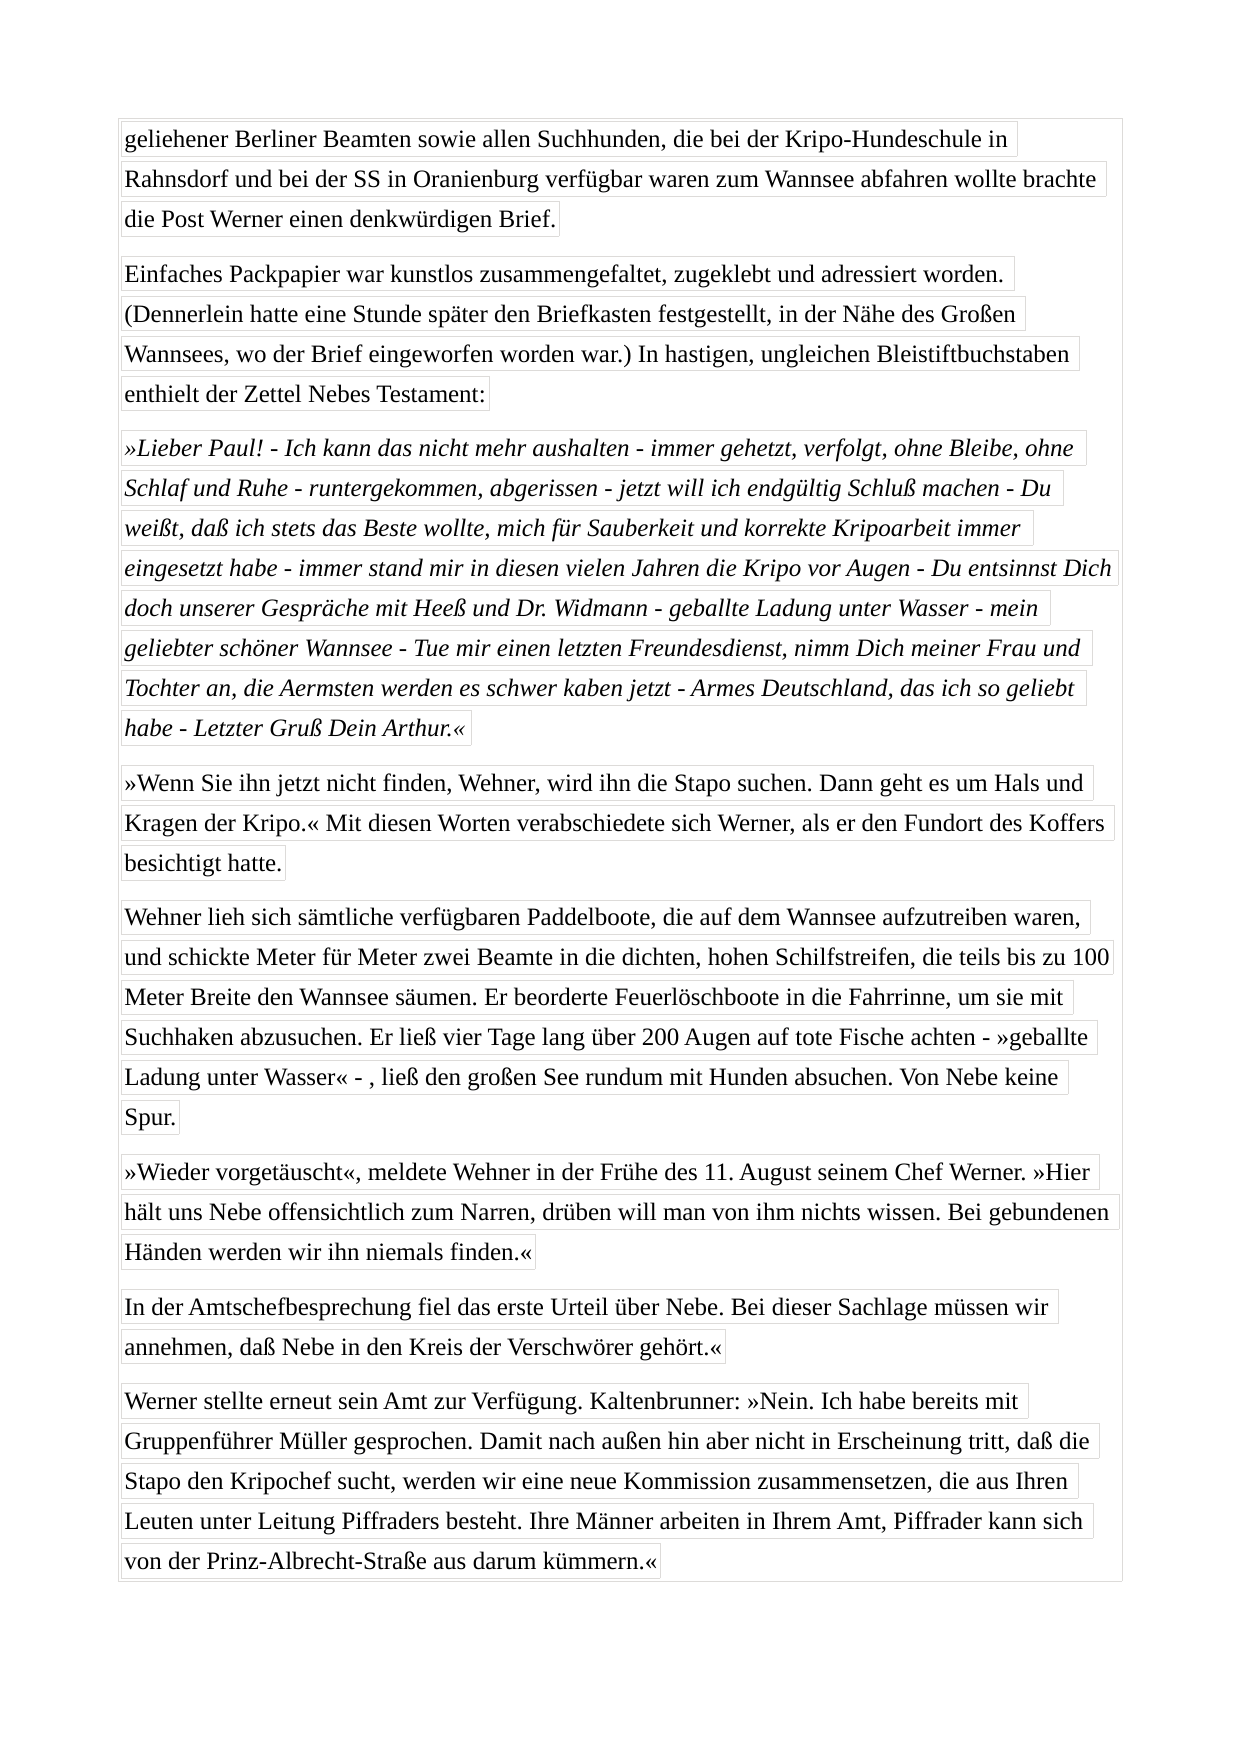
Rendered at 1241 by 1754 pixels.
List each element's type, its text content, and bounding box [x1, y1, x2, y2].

text Wehner lieh sich sämtliche verfügbaren Paddelboote, die auf dem Wannsee aufzutreiben waren, und schickte Meter für Meter zwei Beamte in die dichten, hohen Schilfstreifen, die teils bis zu 100 Meter Breite den Wannsee säumen. Er beorderte Feuerlöschboote in die Fahrrinne, um sie mit Suchhaken abzusuchen. Er ließ vier Tage lang über 200 Augen auf tote Fische achten - »geballte Ladung unter Wasser« - , ließ den großen See rundum mit Hunden absuchen. Von Nebe keine Spur. [119, 896, 1122, 1134]
text geliehener Berliner Beamten sowie allen Suchhunden, die bei der Kripo-Hundeschule in Rahnsdorf und bei der SS in Oranienburg verfügbar waren zum Wannsee abfahren wollte brachte die Post Werner einen denkwürdigen Brief. [119, 119, 1122, 236]
text Einfaches Packpapier war kunstlos zusammengefaltet, zugeklebt und adressiert worden. (Dennerlein hatte eine Stunde später den Briefkasten festgestellt, in der Nähe des Großen Wannsees, wo der Brief eingeworfen worden war.) In hastigen, ungleichen Bleistiftbuchstaben enthielt der Zettel Nebes Testament: [119, 253, 1122, 411]
text »Wenn Sie ihn jetzt nicht finden, Wehner, wird ihn die Stapo suchen. Dann geht es um Hals und Kragen der Kripo.« Mit diesen Worten verabschiedete sich Werner, als er den Fundort des Koffers besichtigt hatte. [119, 762, 1122, 880]
text In der Amtschefbesprechung fiel das erste Urteil über Nebe. Bei dieser Sachlage müssen wir annehmen, daß Nebe in den Kreis der Verschwörer gehört.« [119, 1286, 1122, 1363]
text Werner stellte erneut sein Amt zur Verfügung. Kaltenbrunner: »Nein. Ich habe bereits mit Gruppenführer Müller gesprochen. Damit nach außen hin aber nicht in Erscheinung tritt, daß die Stapo den Kripochef sucht, werden wir eine neue Kommission zusammensetzen, die aus Ihren Leuten unter Leitung Piffraders besteht. Ihre Männer arbeiten in Ihrem Amt, Piffrader kann sich von der Prinz-Albrecht-Straße aus darum kümmern.« [119, 1380, 1122, 1581]
text »Wieder vorgetäuscht«, meldete Wehner in der Frühe des 11. August seinem Chef Werner. »Hier hält uns Nebe offensichtlich zum Narren, drüben will man von ihm nichts wissen. Bei gebundenen Händen werden wir ihn niemals finden.« [119, 1151, 1122, 1269]
text »Lieber Paul! - Ich kann das nicht mehr aushalten - immer gehetzt, verfolgt, ohne Bleibe, ohne Schlaf und Ruhe - runtergekommen, abgerissen - jetzt will ich endgültig Schluß machen - Du weißt, daß ich stets das Beste wollte, mich für Sauberkeit und korrekte Kripoarbeit immer eingesetzt habe - immer stand mir in diesen vielen Jahren die Kripo vor Augen - Du entsinnst Dich doch unserer Gespräche mit Heeß und Dr. Widmann - geballte Ladung unter Wasser - mein geliebter schöner Wannsee - Tue mir einen letzten Freundesdienst, nimm Dich meiner Frau und Tochter an, die Aermsten werden es schwer kaben jetzt - Armes Deutschland, das ich so geliebt habe - Letzter Gruß Dein Arthur.« [119, 427, 1122, 745]
